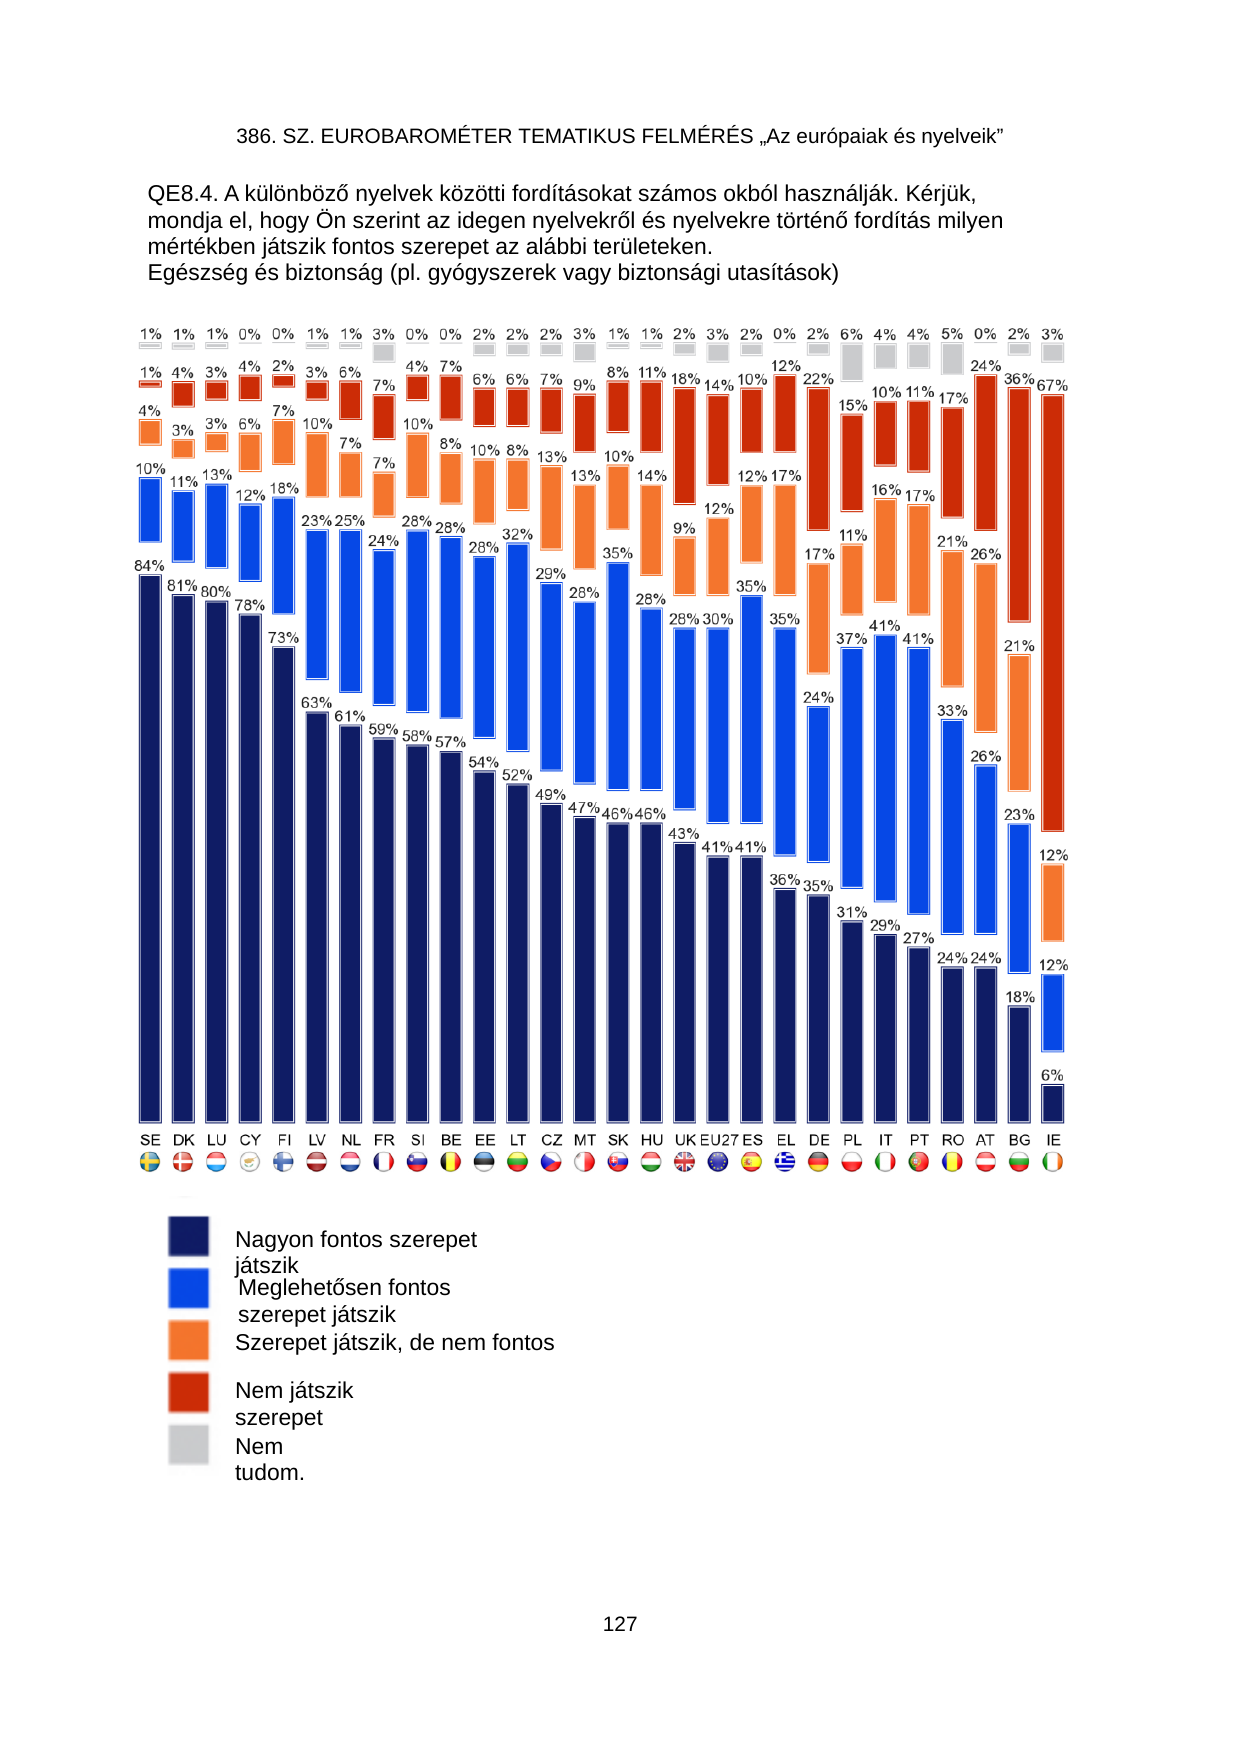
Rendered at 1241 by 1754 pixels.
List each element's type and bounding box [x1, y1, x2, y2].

picture [118, 313, 1090, 1175]
picture [131, 1196, 221, 1480]
